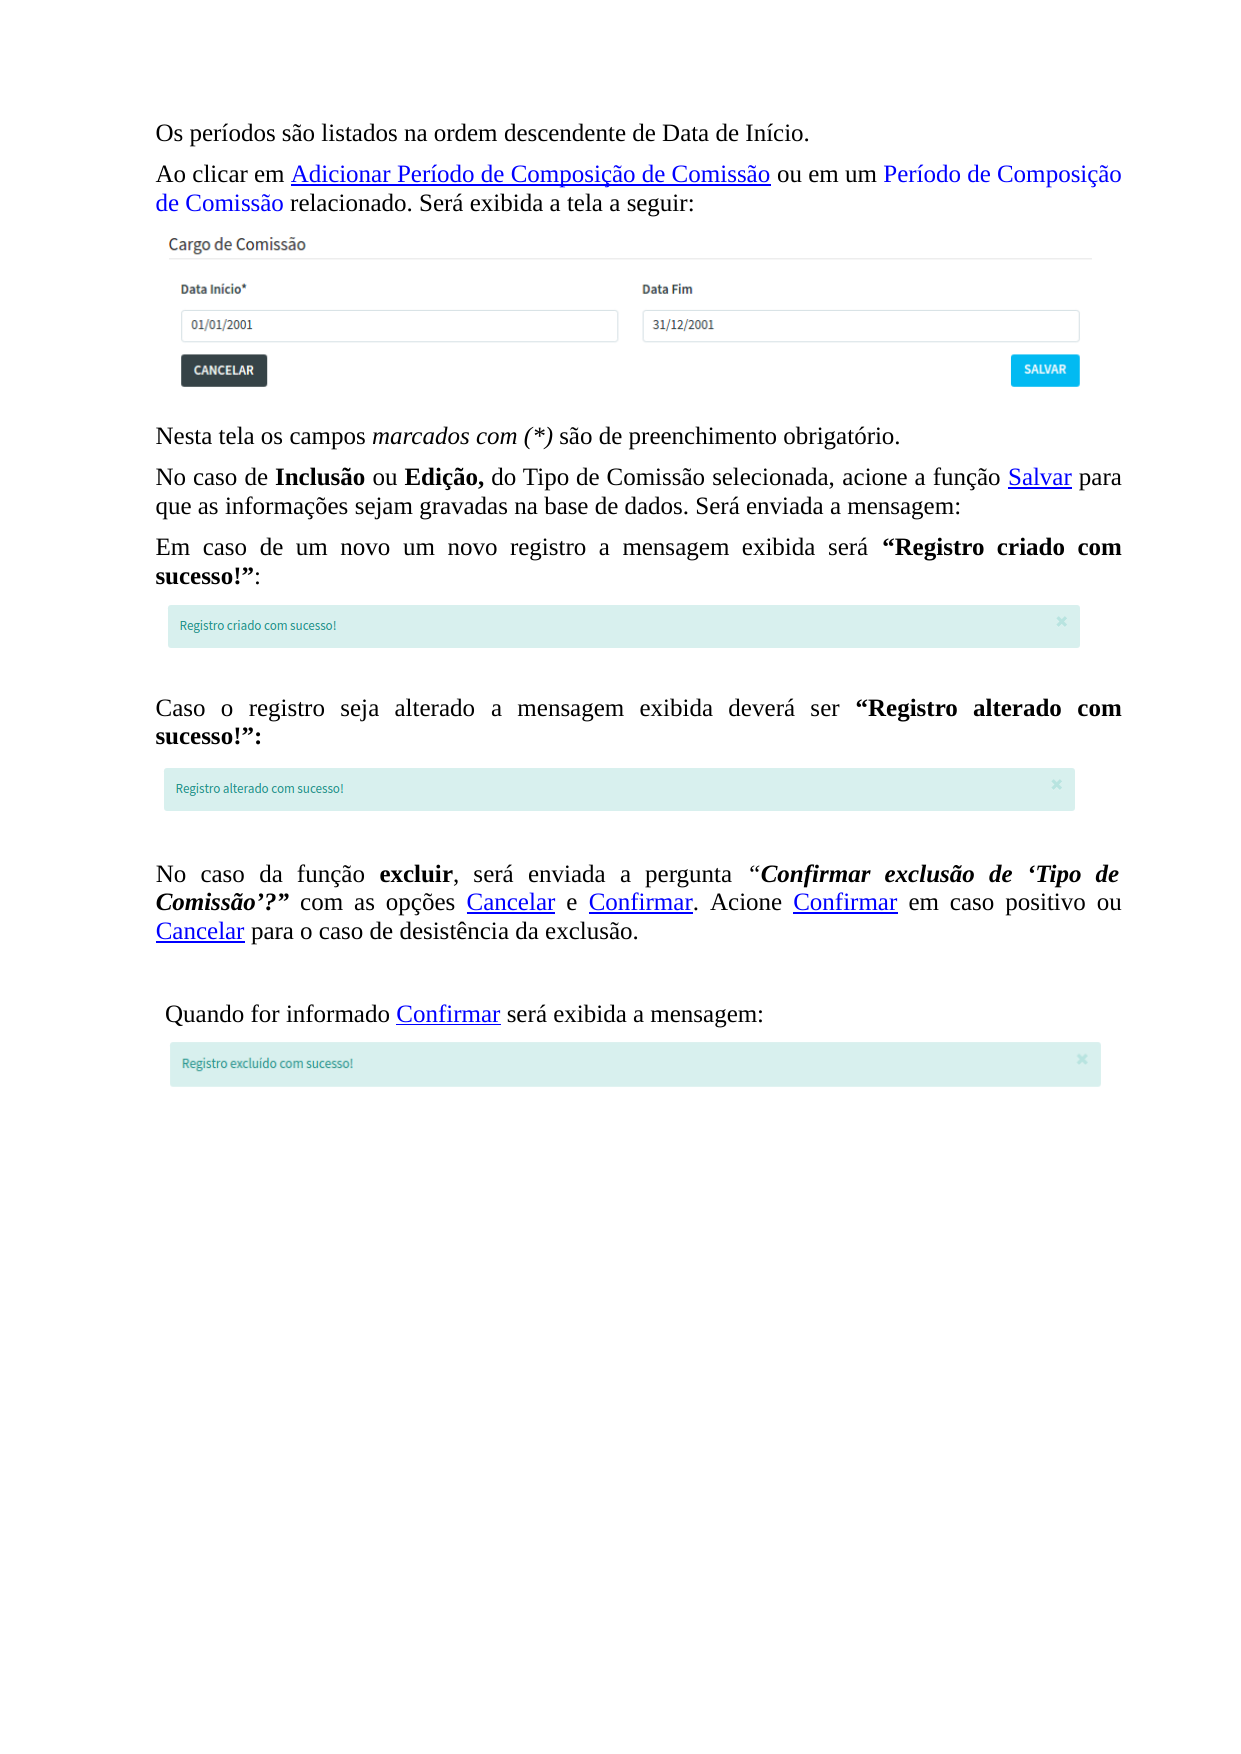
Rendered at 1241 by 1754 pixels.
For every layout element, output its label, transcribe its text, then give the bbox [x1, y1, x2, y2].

text No caso de Inclusão ou Edição, do Tipo de Comissão selecionada, acione a função Salvar para que as informações sejam gravadas na base de dados. Será enviada a mensagem: [155, 462, 1122, 520]
text Caso o registro seja alterado a mensagem exibida deverá ser “Registro alterado com sucesso!”: [155, 693, 1122, 750]
text No caso da função excluir, será enviada a pergunta “Confirmar exclusão de ‘Tipo de Comissão’?” com as opções Cancelar e Confirmar. Acione Confirmar em caso positivo ou Cancelar para o caso de desistência da exclusão. [156, 859, 1122, 945]
text Quando for informado Confirmar será exibida a mensagem: [118, 999, 1122, 1027]
picture [157, 762, 1084, 818]
picture [166, 1040, 1105, 1092]
text Ao clicar em Adicionar Período de Composição de Comissão ou em um Período de Composição de Comissão relacionado. Será exibida a tela a seguir: [155, 159, 1122, 217]
text Os períodos são listados na ordem descendente de Data de Início. [155, 118, 1122, 147]
picture [165, 602, 1093, 652]
text Nesta tela os campos marcados com (*) são de preenchimento obrigatório. [155, 421, 1122, 450]
picture [165, 229, 1098, 404]
text Em caso de um novo um novo registro a mensagem exibida será “Registro criado com sucesso!”: [155, 532, 1122, 590]
